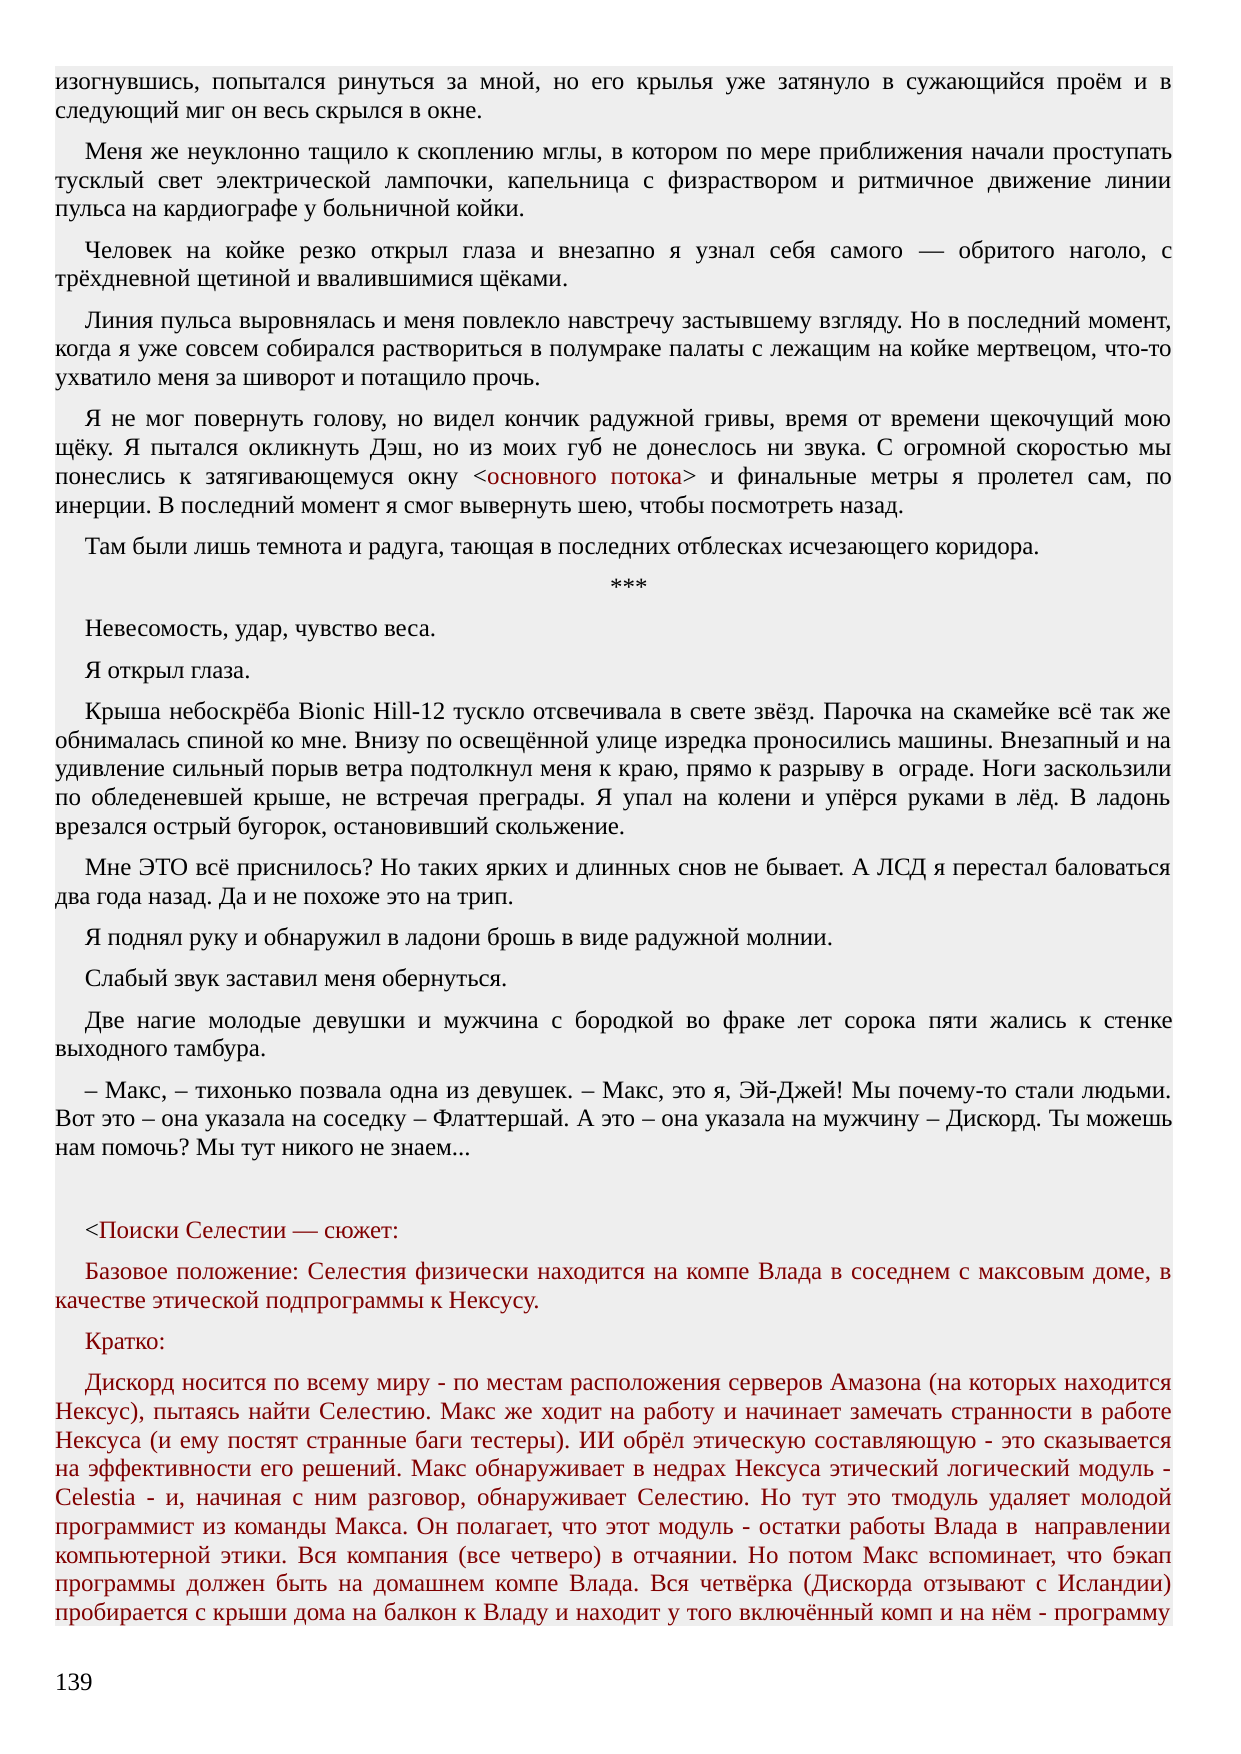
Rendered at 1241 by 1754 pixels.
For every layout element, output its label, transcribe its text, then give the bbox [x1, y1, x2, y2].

text Невесомость, удар, чувство веса. [55, 613, 1173, 642]
text Я поднял руку и обнаружил в ладони брошь в виде радужной молнии. [55, 922, 1173, 951]
text Человек на койке резко открыл глаза и внезапно я узнал себя самого — обритого наголо, с трёхдневной щетиной и ввалившимися щёками. [55, 235, 1173, 292]
text – Макс, – тихонько позвала одна из девушек. – Макс, это я, Эй-Джей! Мы почему-то стали людьми. Вот это – она указала на соседку – Флаттершай. А это – она указала на мужчину – Дискорд. Ты можешь нам помочь? Мы тут никого не знаем... [55, 1075, 1173, 1161]
text *** [55, 572, 1173, 601]
text Мне ЭТО всё приснилось? Но таких ярких и длинных снов не бывает. А ЛСД я перестал баловаться два года назад. Да и не похоже это на трип. [55, 852, 1173, 910]
text Там были лишь темнота и радуга, тающая в последних отблесках исчезающего коридора. [55, 531, 1173, 560]
text Я не мог повернуть голову, но видел кончик радужной гривы, время от времени щекочущий мою щёку. Я пытался окликнуть Дэш, но из моих губ не донеслось ни звука. С огромной скоростью мы понеслись к затягивающемуся окну <основного потока> и финальные метры я пролетел сам, по инерции. В последний момент я смог вывернуть шею, чтобы посмотреть назад. [55, 403, 1173, 518]
text Дискорд носится по всему миру - по местам расположения серверов Амазона (на которых находится Нексус), пытаясь найти Селестию. Макс же ходит на работу и начинает замечать странности в работе Нексуса (и ему постят странные баги тестеры). ИИ обрёл этическую составляющую - это сказывается на эффективности его решений. Макс обнаруживает в недрах Нексуса этический логический модуль - Celestia - и, начиная с ним разговор, обнаруживает Селестию. Но тут это тмодуль удаляет молодой программист из команды Макса. Он полагает, что этот модуль - остатки работы Влада в направлении компьютерной этики. Вся компания (все четверо) в отчаянии. Но потом Макс вспоминает, что бэкап программы должен быть на домашнем компе Влада. Вся четвёрка (Дискорда отзывают с Исландии) пробирается с крыши дома на балкон к Владу и находит у того включённый комп и на нём - программу [55, 1367, 1173, 1626]
text Кратко: [55, 1326, 1173, 1355]
text изогнувшись, попытался ринуться за мной, но его крылья уже затянуло в сужающийся проём и в следующий миг он весь скрылся в окне. [55, 66, 1173, 123]
text Слабый звук заставил меня обернуться. [55, 963, 1173, 992]
text Две нагие молодые девушки и мужчина с бородкой во фраке лет сорока пяти жались к стенке выходного тамбура. [55, 1005, 1173, 1062]
text Линия пульса выровнялась и меня повлекло навстречу застывшему взгляду. Но в последний момент, когда я уже совсем собирался раствориться в полумраке палаты с лежащим на койке мертвецом, что-то ухватило меня за шиворот и потащило прочь. [55, 305, 1173, 391]
text Базовое положение: Селестия физически находится на компе Влада в соседнем с максовым доме, в качестве этической подпрограммы к Нексусу. [55, 1256, 1173, 1313]
text <Поиски Селестии — сюжет: [55, 1215, 1173, 1243]
text Крыша небоскрёба Bionic Hill-12 тускло отсвечивала в свете звёзд. Парочка на скамейке всё так же обнималась спиной ко мне. Внизу по освещённой улице изредка проносились машины. Внезапный и на удивление сильный порыв ветра подтолкнул меня к краю, прямо к разрыву в ограде. Ноги заскользили по обледеневшей крыше, не встречая преграды. Я упал на колени и упёрся руками в лёд. В ладонь врезался острый бугорок, остановивший скольжение. [55, 696, 1173, 840]
text Меня же неуклонно тащило к скоплению мглы, в котором по мере приближения начали проступать тусклый свет электрической лампочки, капельница с физраствором и ритмичное движение линии пульса на кардиографе у больничной койки. [55, 136, 1173, 222]
text Я открыл глаза. [55, 655, 1173, 683]
